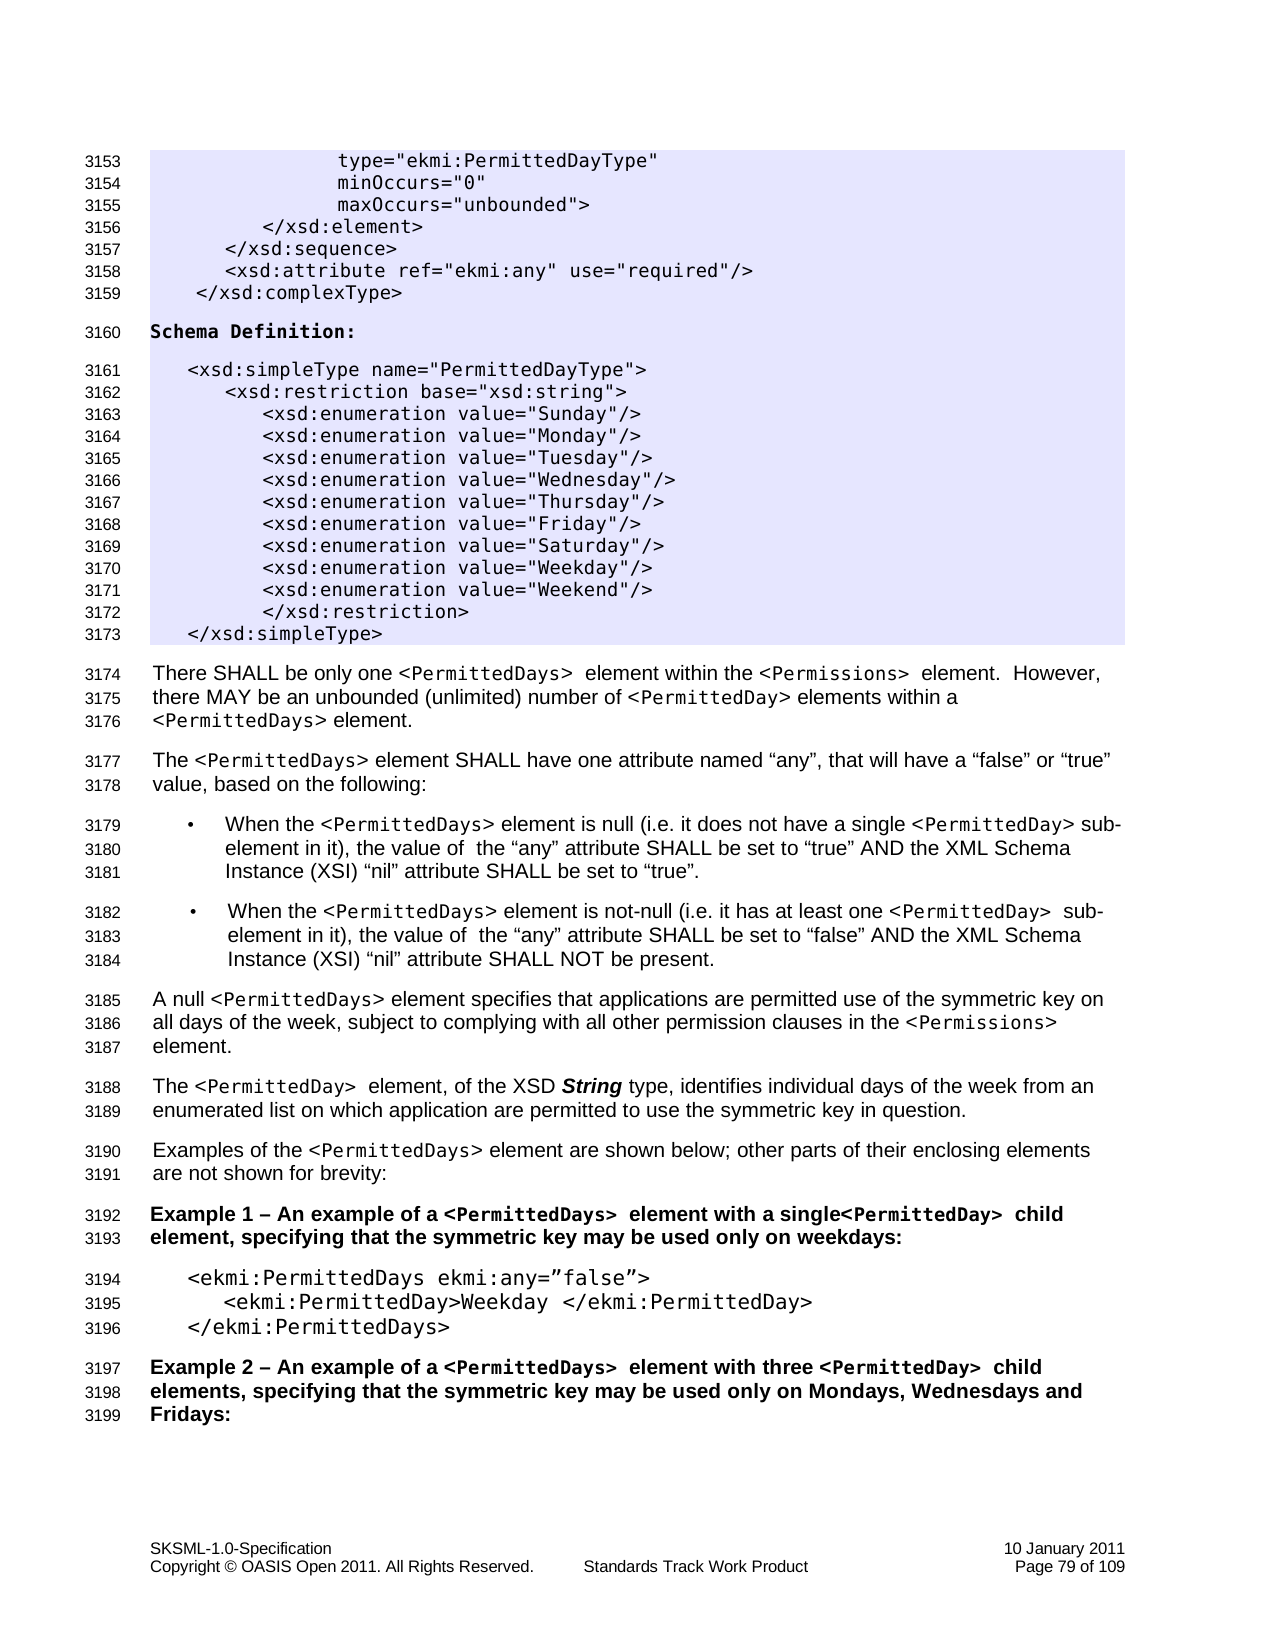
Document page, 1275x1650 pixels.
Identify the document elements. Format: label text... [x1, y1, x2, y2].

text <xsd:simpleType name="PermittedDayType"> <xsd:restriction base="xsd:string"> <xsd:enumeration value="Sunday"/> <xsd:enumeration value="Monday"/> <xsd:enumeration value="Tuesday"/> <xsd:enumeration value="Wednesday"/> <xsd:enumeration value="Thursday"/> <xsd:enumeration value="Friday"/> <xsd:enumeration value="Saturday"/> <xsd:enumeration value="Weekday"/> <xsd:enumeration value="Weekend"/> </xsd:restriction> </xsd:simpleType> [150, 359, 1125, 645]
list When the <PermittedDays> element is null (i.e. it does not have a single <PermittedDay> sub-element in it), the value of the “any” attribute SHALL be set to “true” AND the XML Schema Instance (XSI) “nil” attribute SHALL be set to “true”. [187, 813, 1125, 883]
text Example 1 – An example of a <PermittedDays> element with a single<PermittedDay> child element, specifying that the symmetric key may be used only on weekdays: [150, 1202, 1125, 1249]
text <ekmi:PermittedDays ekmi:any=”false”> <ekmi:PermittedDay>Weekday </ekmi:PermittedDay> </ekmi:PermittedDays> [187, 1266, 1125, 1339]
text There SHALL be only one <PermittedDays> element within the <Permissions> element. However, there MAY be an unbounded (unlimited) number of <PermittedDay> elements within a <PermittedDays> element. [152, 662, 1125, 732]
text Examples of the <PermittedDays> element are shown below; other parts of their enclosing elements are not shown for brevity: [152, 1138, 1125, 1185]
text A null <PermittedDays> element specifies that applications are permitted use of the symmetric key on all days of the week, subject to complying with all other permission clauses in the <Permissions> element. [152, 987, 1125, 1058]
text type="ekmi:PermittedDayType" minOccurs="0" maxOccurs="unbounded"> </xsd:element> </xsd:sequence> <xsd:attribute ref="ekmi:any" use="required"/> </xsd:complexType> [150, 150, 1125, 304]
text The <PermittedDays> element SHALL have one attribute named “any”, that will have a “false” or “true” value, based on the following: [152, 749, 1125, 796]
text Schema Definition: [150, 321, 1125, 342]
list When the <PermittedDays> element is not-null (i.e. it has at least one <PermittedDay> sub-element in it), the value of the “any” attribute SHALL be set to “false” AND the XML Schema Instance (XSI) “nil” attribute SHALL NOT be present. [190, 900, 1125, 971]
text The <PermittedDay> element, of the XSD String type, identifies individual days of the week from an enumerated list on which application are permitted to use the symmetric key in question. [152, 1074, 1125, 1122]
text Example 2 – An example of a <PermittedDays> element with three <PermittedDay> child elements, specifying that the symmetric key may be used only on Mondays, Wednesdays and Fridays: [150, 1356, 1125, 1426]
